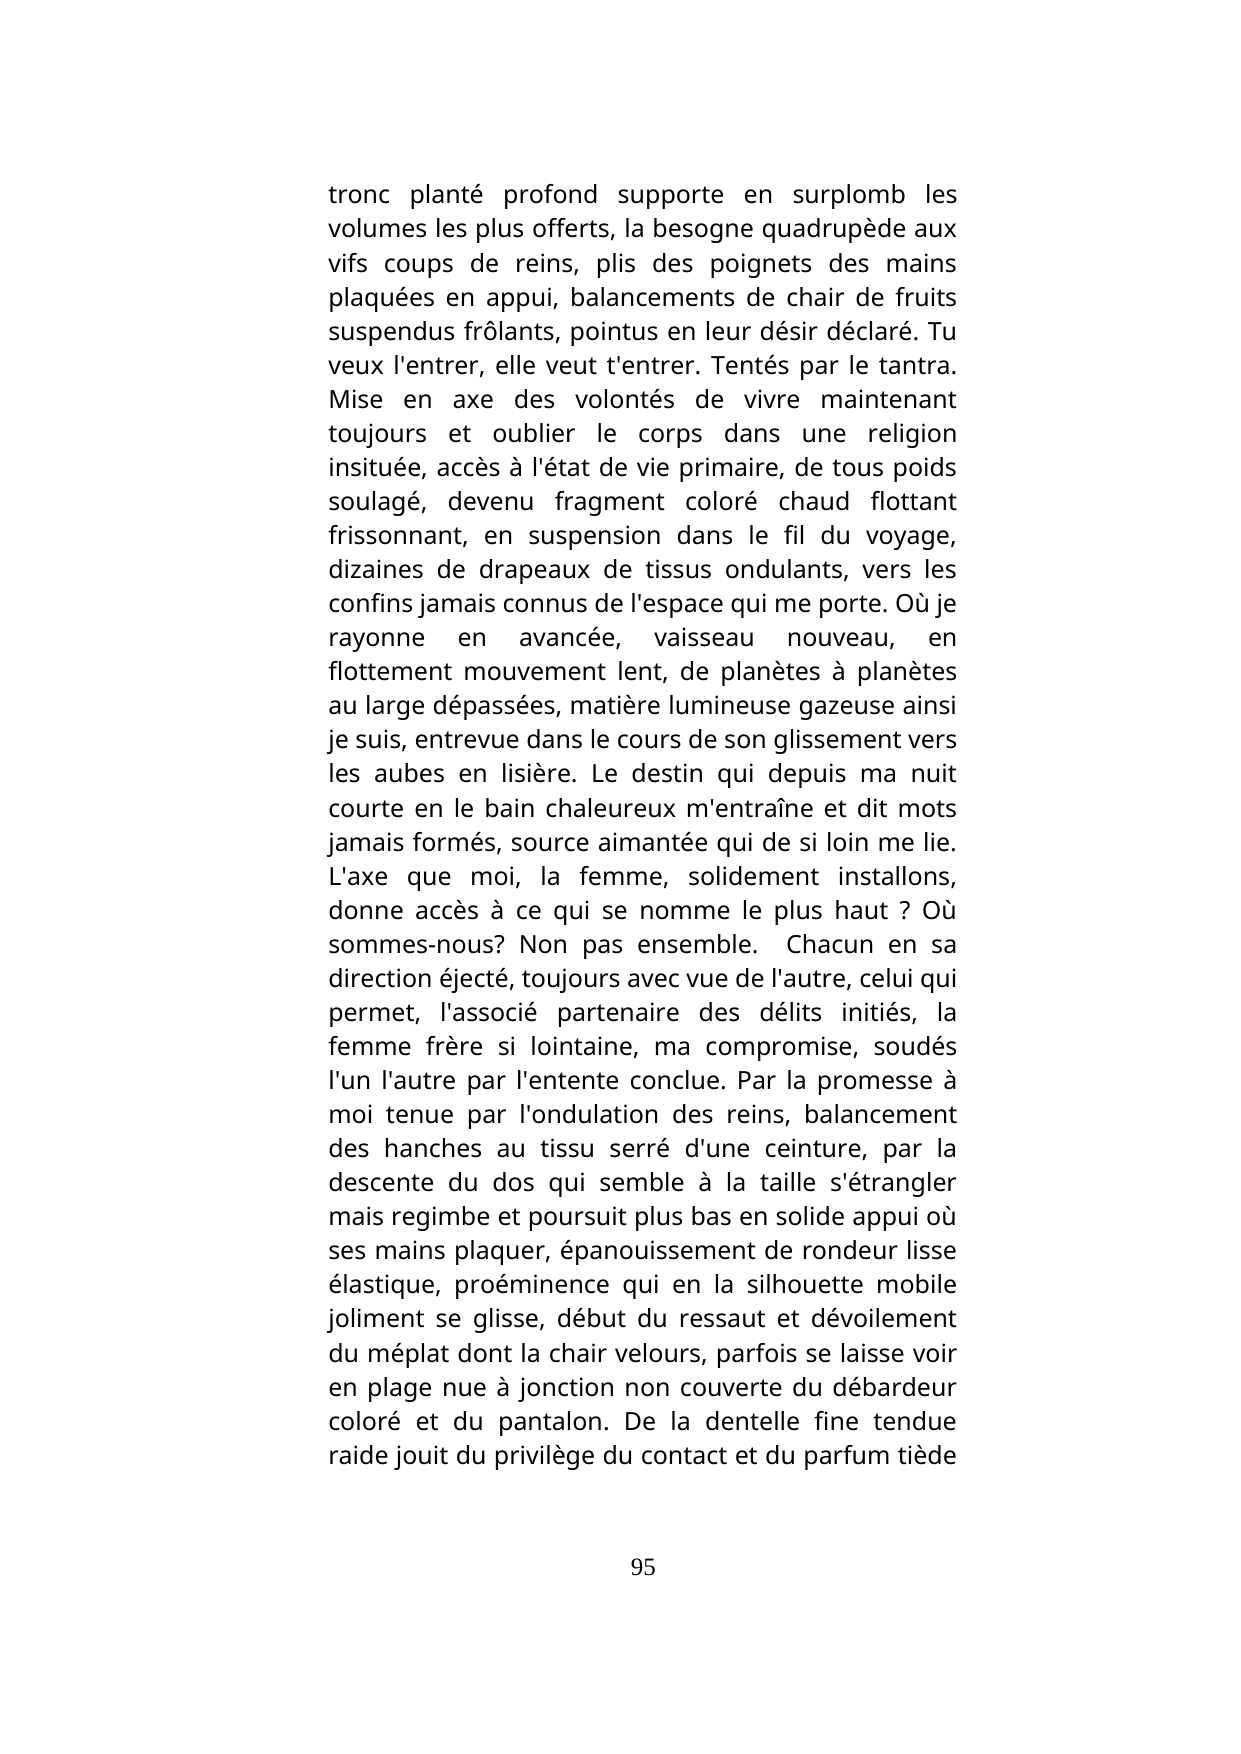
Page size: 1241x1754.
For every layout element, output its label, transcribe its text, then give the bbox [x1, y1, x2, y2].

text tronc planté profond supporte en surplomb les volumes les plus offerts, la besogne quadrupède aux vifs coups de reins, plis des poignets des mains plaquées en appui, balancements de chair de fruits suspendus frôlants, pointus en leur désir déclaré. Tu veux l'entrer, elle veut t'entrer. Tentés par le tantra. Mise en axe des volontés de vivre maintenant toujours et oublier le corps dans une religion insituée, accès à l'état de vie primaire, de tous poids soulagé, devenu fragment coloré chaud flottant frissonnant, en suspension dans le fil du voyage, dizaines de drapeaux de tissus ondulants, vers les confins jamais connus de l'espace qui me porte. Où je rayonne en avancée, vaisseau nouveau, en flottement mouvement lent, de planètes à planètes au large dépassées, matière lumineuse gazeuse ainsi je suis, entrevue dans le cours de son glissement vers les aubes en lisière. Le destin qui depuis ma nuit courte en le bain chaleureux m'entraîne et dit mots jamais formés, source aimantée qui de si loin me lie. L'axe que moi, la femme, solidement installons, donne accès à ce qui se nomme le plus haut ? Où sommes-nous? Non pas ensemble. Chacun en sa direction éjecté, toujours avec vue de l'autre, celui qui permet, l'associé partenaire des délits initiés, la femme frère si lointaine, ma compromise, soudés l'un l'autre par l'entente conclue. Par la promesse à moi tenue par l'ondulation des reins, balancement des hanches au tissu serré d'une ceinture, par la descente du dos qui semble à la taille s'étrangler mais regimbe et poursuit plus bas en solide appui où ses mains plaquer, épanouissement de rondeur lisse élastique, proéminence qui en la silhouette mobile joliment se glisse, début du ressaut et dévoilement du méplat dont la chair velours, parfois se laisse voir en plage nue à jonction non couverte du débardeur coloré et du pantalon. De la dentelle fine tendue raide jouit du privilège du contact et du parfum tiède [328, 177, 958, 1471]
